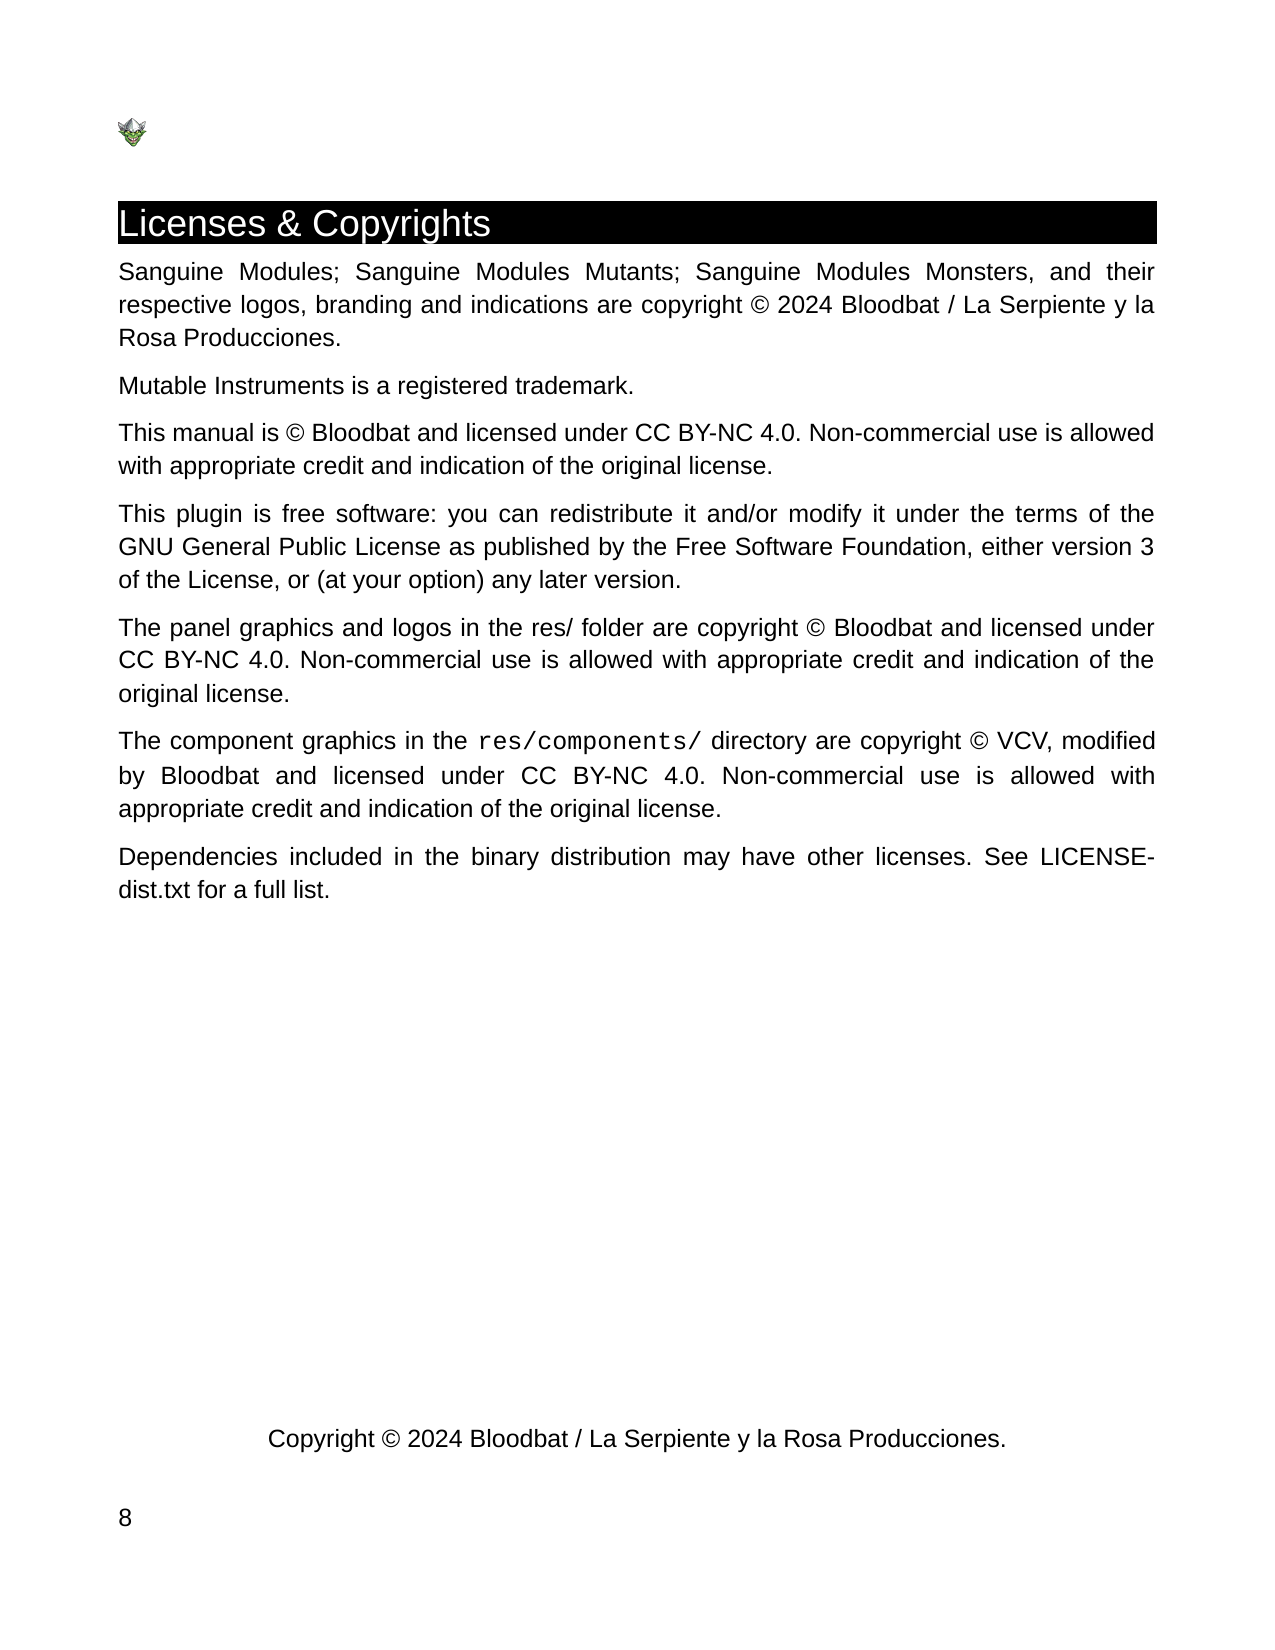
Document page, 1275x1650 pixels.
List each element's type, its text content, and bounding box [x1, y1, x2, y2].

subtitle Licenses & Copyrights [118, 201, 1157, 244]
text This manual is © Bloodbat and licensed under CC BY-NC 4.0. Non-commercial use is allowed with appropriate credit and indication of the original license. [118, 418, 1157, 480]
text The component graphics in the res/components/ directory are copyright © VCV, modified by Bloodbat and licensed under CC BY-NC 4.0. Non-commercial use is allowed with appropriate credit and indication of the original license. [118, 726, 1157, 823]
text The panel graphics and logos in the res/ folder are copyright © Bloodbat and licensed under CC BY-NC 4.0. Non-commercial use is allowed with appropriate credit and indication of the original license. [118, 612, 1157, 707]
text Copyright © 2024 Bloodbat / La Serpiente y la Rosa Producciones. [268, 1424, 1007, 1453]
text Dependencies included in the binary distribution may have other licenses. See LICENSE-dist.txt for a full list. [118, 842, 1157, 904]
text Sanguine Modules; Sanguine Modules Mutants; Sanguine Modules Monsters, and their respective logos, branding and indications are copyright © 2024 Bloodbat / La Serpiente y la Rosa Producciones. [118, 257, 1157, 352]
text This plugin is free software: you can redistribute it and/or modify it under the terms of the GNU General Public License as published by the Free Software Foundation, either version 3 of the License, or (at your option) any later version. [118, 499, 1157, 594]
text Mutable Instruments is a registered trademark. [118, 371, 1157, 399]
